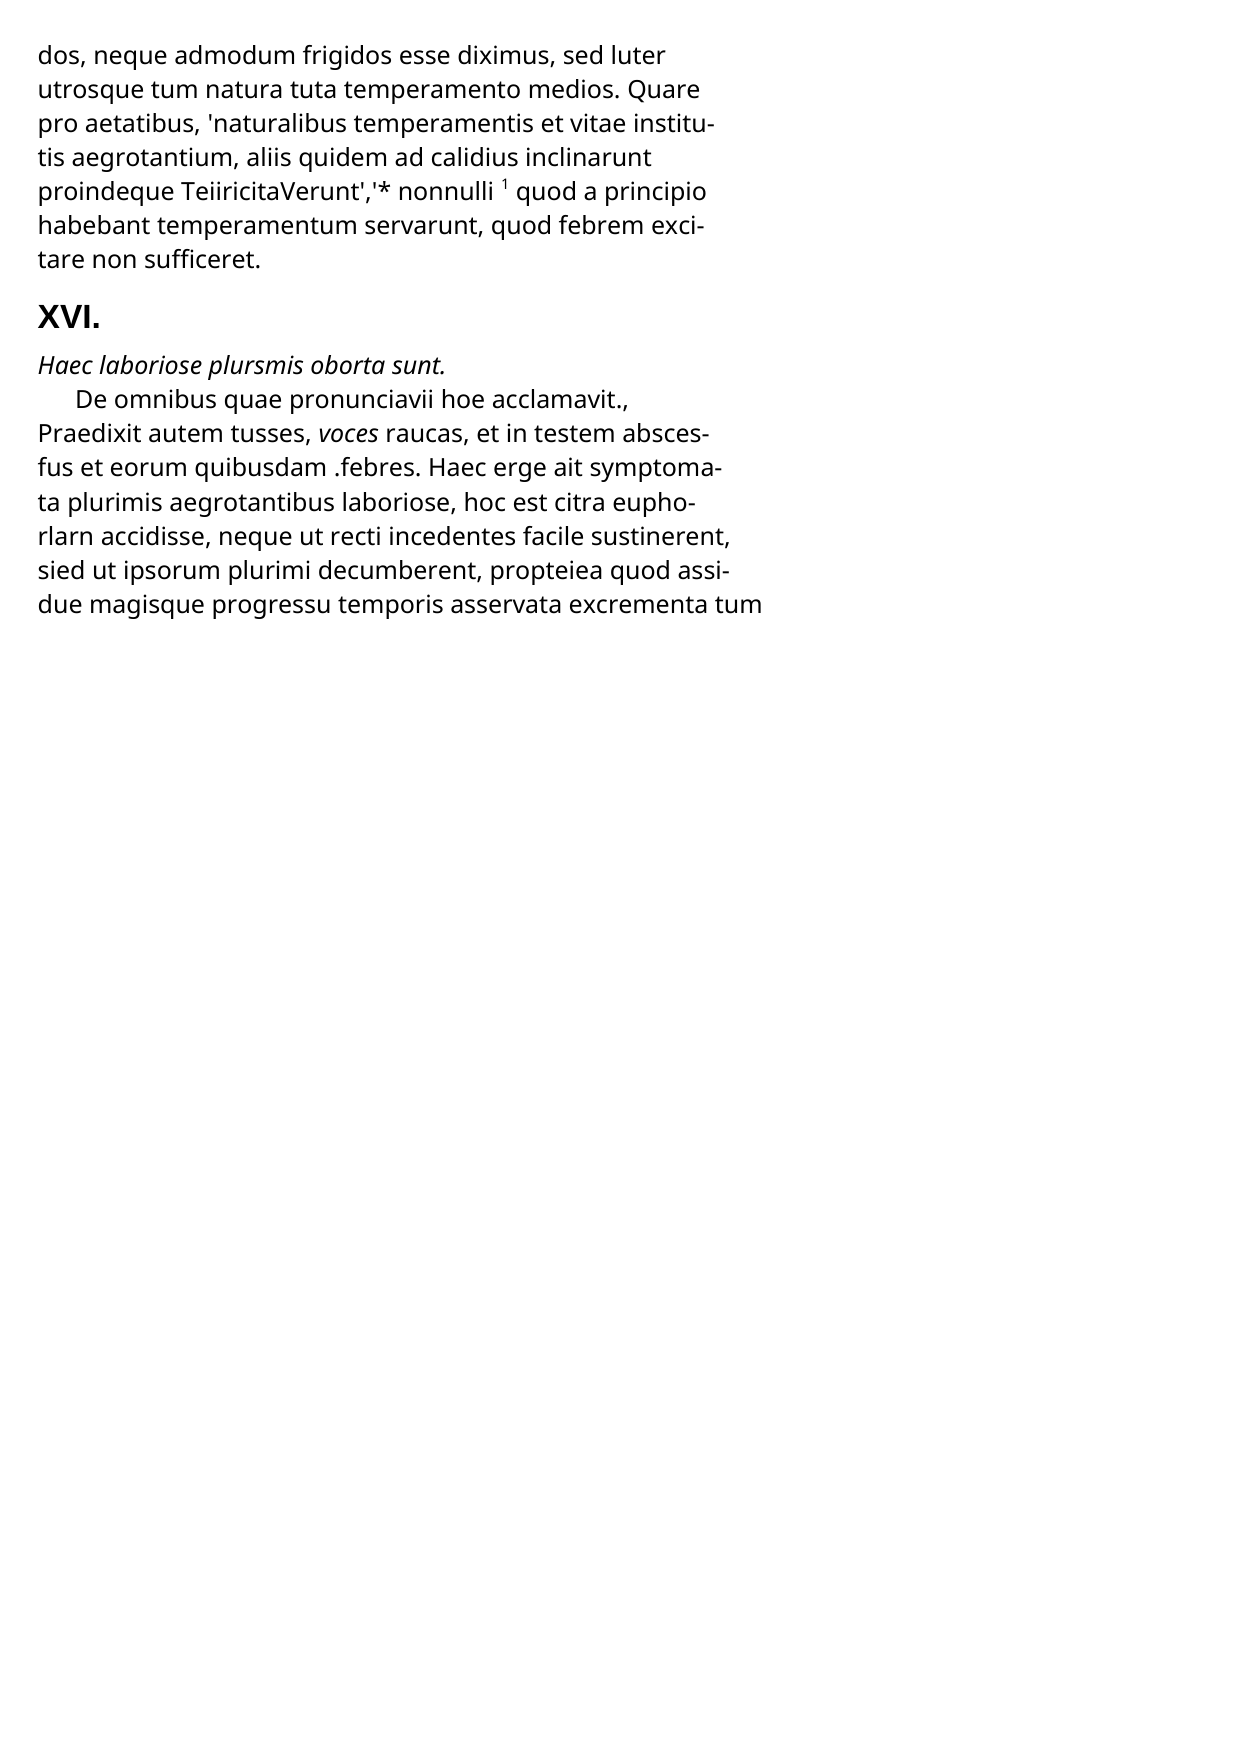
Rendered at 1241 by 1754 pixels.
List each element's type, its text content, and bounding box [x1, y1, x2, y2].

text dos, neque admodum frigidos esse diximus, sed luter utrosque tum natura tuta temperamento medios. Quare pro aetatibus, 'naturalibus temperamentis et vitae institu- tis aegrotantium, aliis quidem ad calidius inclinarunt proindeque TeiiricitaVerunt','* nonnulli 1 quod a principio habebant temperamentum servarunt, quod febrem exci- tare non sufficeret. [37, 37, 1203, 276]
subtitle XVI. [37, 297, 1203, 335]
text Haec laboriose plursmis oborta sunt. [37, 348, 1203, 382]
text De omnibus quae pronunciavii hoe acclamavit., Praedixit autem tusses, voces raucas, et in testem absces- fus et eorum quibusdam .febres. Haec erge ait symptoma- ta plurimis aegrotantibus laboriose, hoc est citra eupho- rlarn accidisse, neque ut recti incedentes facile sustinerent, sied ut ipsorum plurimi decumberent, propteiea quod assi- due magisque progressu temporis asservata excrementa tum [37, 382, 1203, 620]
